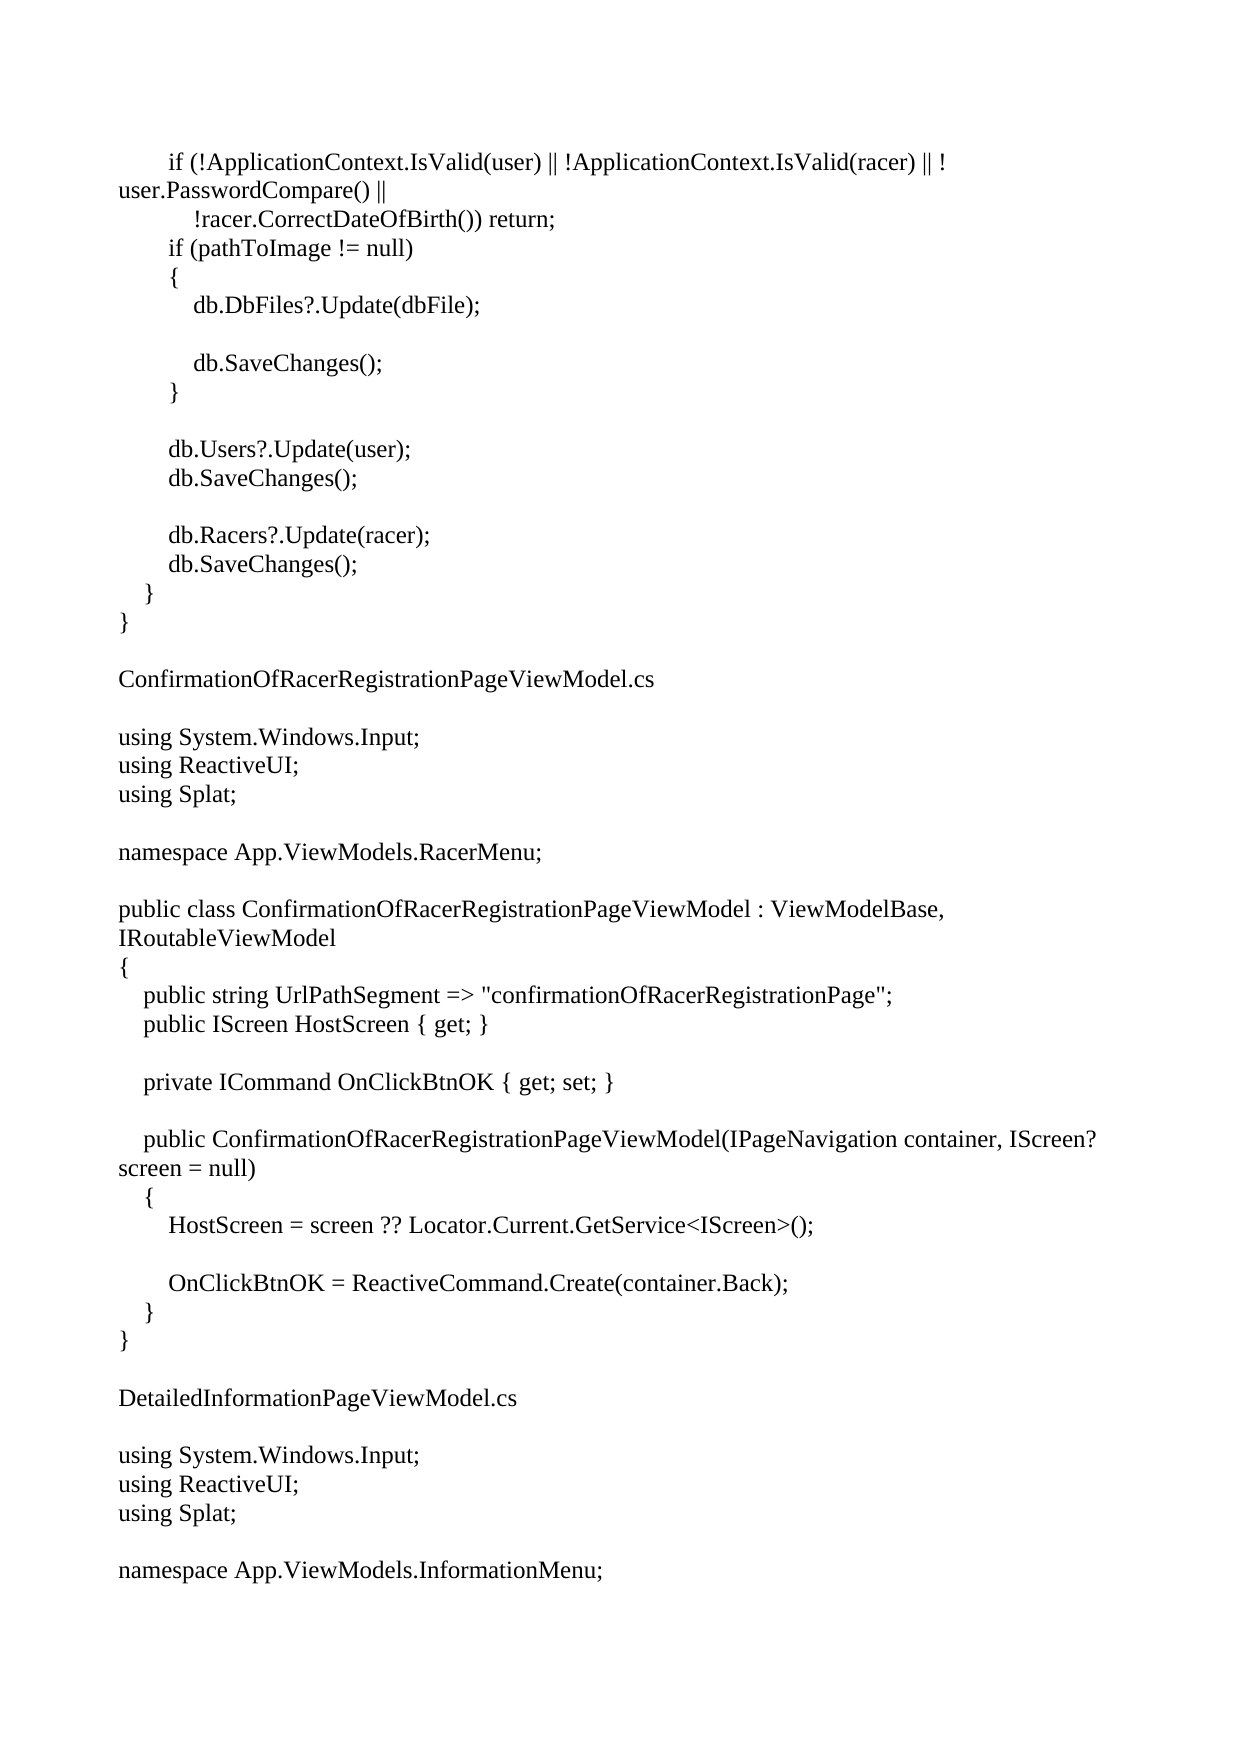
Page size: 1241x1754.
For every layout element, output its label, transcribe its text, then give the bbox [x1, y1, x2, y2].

subtitle DetailedInformationPageViewModel.cs [118, 1383, 1122, 1441]
subtitle using System.Windows.Input; using ReactiveUI; using Splat; namespace App.ViewModels.InformationMenu; [118, 1441, 1122, 1613]
subtitle if (!ApplicationContext.IsValid(user) || !ApplicationContext.IsValid(racer) || !user.PasswordCompare() || !racer.CorrectDateOfBirth()) return; if (pathToImage != null) { db.DbFiles?.Update(dbFile); db.SaveChanges(); } db.Users?.Update(user); db.SaveChanges(); db.Racers?.Update(racer); db.SaveChanges(); } } [118, 118, 1122, 664]
subtitle ConfirmationOfRacerRegistrationPageViewModel.cs [118, 664, 1122, 722]
subtitle using System.Windows.Input; using ReactiveUI; using Splat; namespace App.ViewModels.RacerMenu; public class ConfirmationOfRacerRegistrationPageViewModel : ViewModelBase, IRoutableViewModel { public string UrlPathSegment => "confirmationOfRacerRegistrationPage"; public IScreen HostScreen { get; } private ICommand OnClickBtnOK { get; set; } public ConfirmationOfRacerRegistrationPageViewModel(IPageNavigation container, IScreen? screen = null) { HostScreen = screen ?? Locator.Current.GetService<IScreen>(); OnClickBtnOK = ReactiveCommand.Create(container.Back); } } [118, 722, 1122, 1383]
